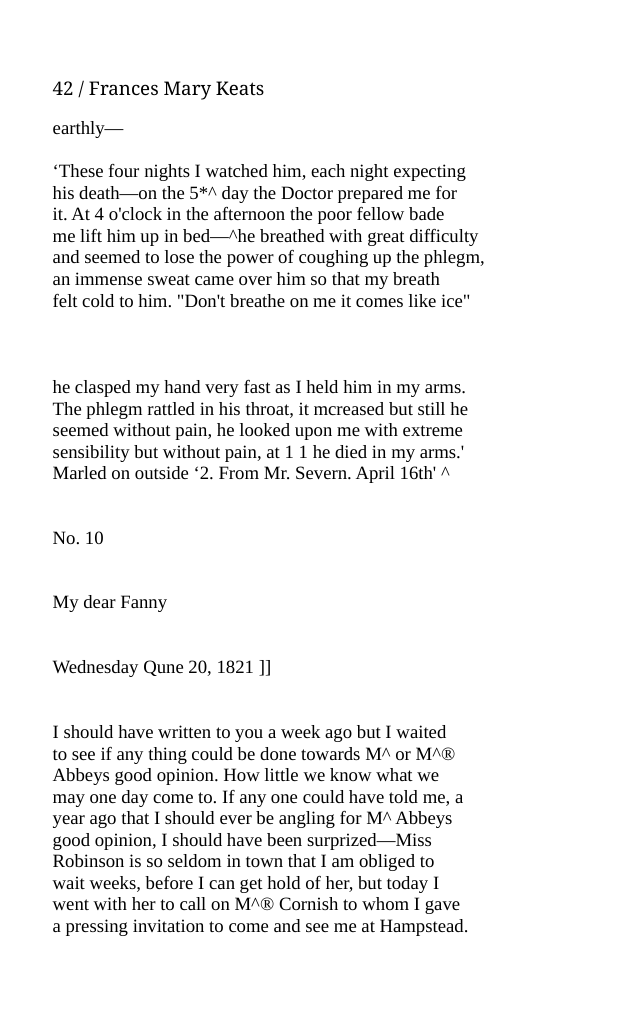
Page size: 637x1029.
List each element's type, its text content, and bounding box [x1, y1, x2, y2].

text Robinson is so seldom in town that I am obliged to [52, 850, 538, 872]
text sensibility but without pain, at 1 1 he died in my arms.' [52, 441, 538, 462]
text The phlegm rattled in his throat, it mcreased but still he [52, 397, 538, 419]
text he clasped my hand very fast as I held him in my arms. [52, 376, 538, 397]
text Wednesday Qune 20, 1821 ]] [52, 656, 538, 678]
text me lift him up in bed—^he breathed with great difficulty [52, 225, 538, 246]
text his death—on the 5*^ day the Doctor prepared me for [52, 182, 538, 203]
text seemed without pain, he looked upon me with extreme [52, 419, 538, 441]
text a pressing invitation to come and see me at Hampstead. [52, 915, 538, 936]
text an immense sweat came over him so that my breath [52, 268, 538, 289]
text good opinion, I should have been surprized—Miss [52, 829, 538, 850]
text went with her to call on M^® Cornish to whom I gave [52, 893, 538, 915]
text felt cold to him. "Don't breathe on me it comes like ice" [52, 289, 538, 311]
text earthly— [52, 117, 538, 139]
text year ago that I should ever be angling for M^ Abbeys [52, 807, 538, 829]
text Marled on outside ‘2. From Mr. Severn. April 16th' ^ [52, 462, 538, 484]
text Abbeys good opinion. How little we know what we [52, 764, 538, 786]
text I should have written to you a week ago but I waited [52, 721, 538, 742]
text may one day come to. If any one could have told me, a [52, 786, 538, 807]
text wait weeks, before I can get hold of her, but today I [52, 872, 538, 893]
text to see if any thing could be done towards M^ or M^® [52, 742, 538, 764]
text it. At 4 o'clock in the afternoon the poor fellow bade [52, 203, 538, 225]
text ‘These four nights I watched him, each night expecting [52, 160, 538, 182]
text My dear Fanny [52, 591, 538, 613]
text No. 10 [52, 527, 538, 548]
text and seemed to lose the power of coughing up the phlegm, [52, 246, 538, 268]
